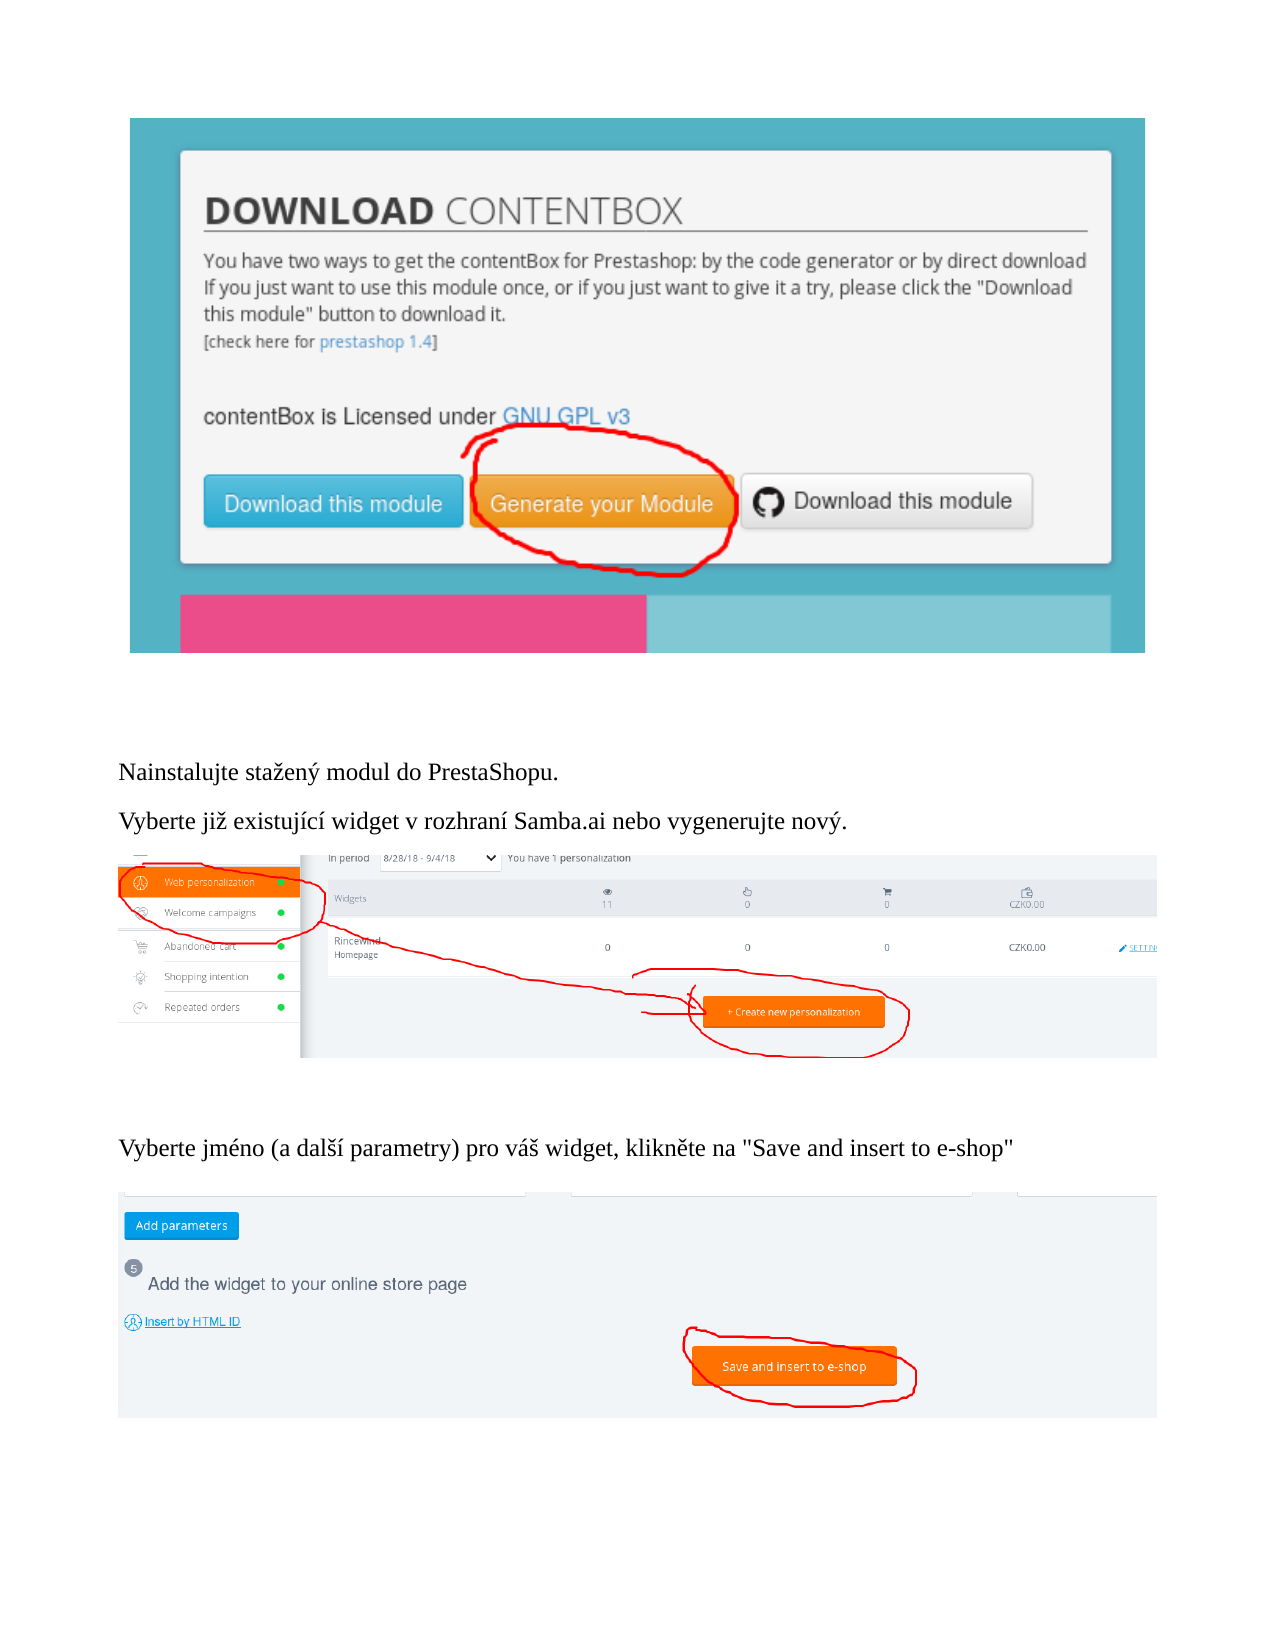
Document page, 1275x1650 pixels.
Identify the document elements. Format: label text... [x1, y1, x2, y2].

text Nainstalujte stažený modul do PrestaShopu. [118, 757, 1157, 786]
picture [129, 118, 1146, 653]
picture [118, 855, 1157, 1058]
picture [118, 1192, 1157, 1418]
text Vyberte jméno (a další parametry) pro váš widget, klikněte na "Save and insert to e-shop" [118, 1133, 1157, 1162]
